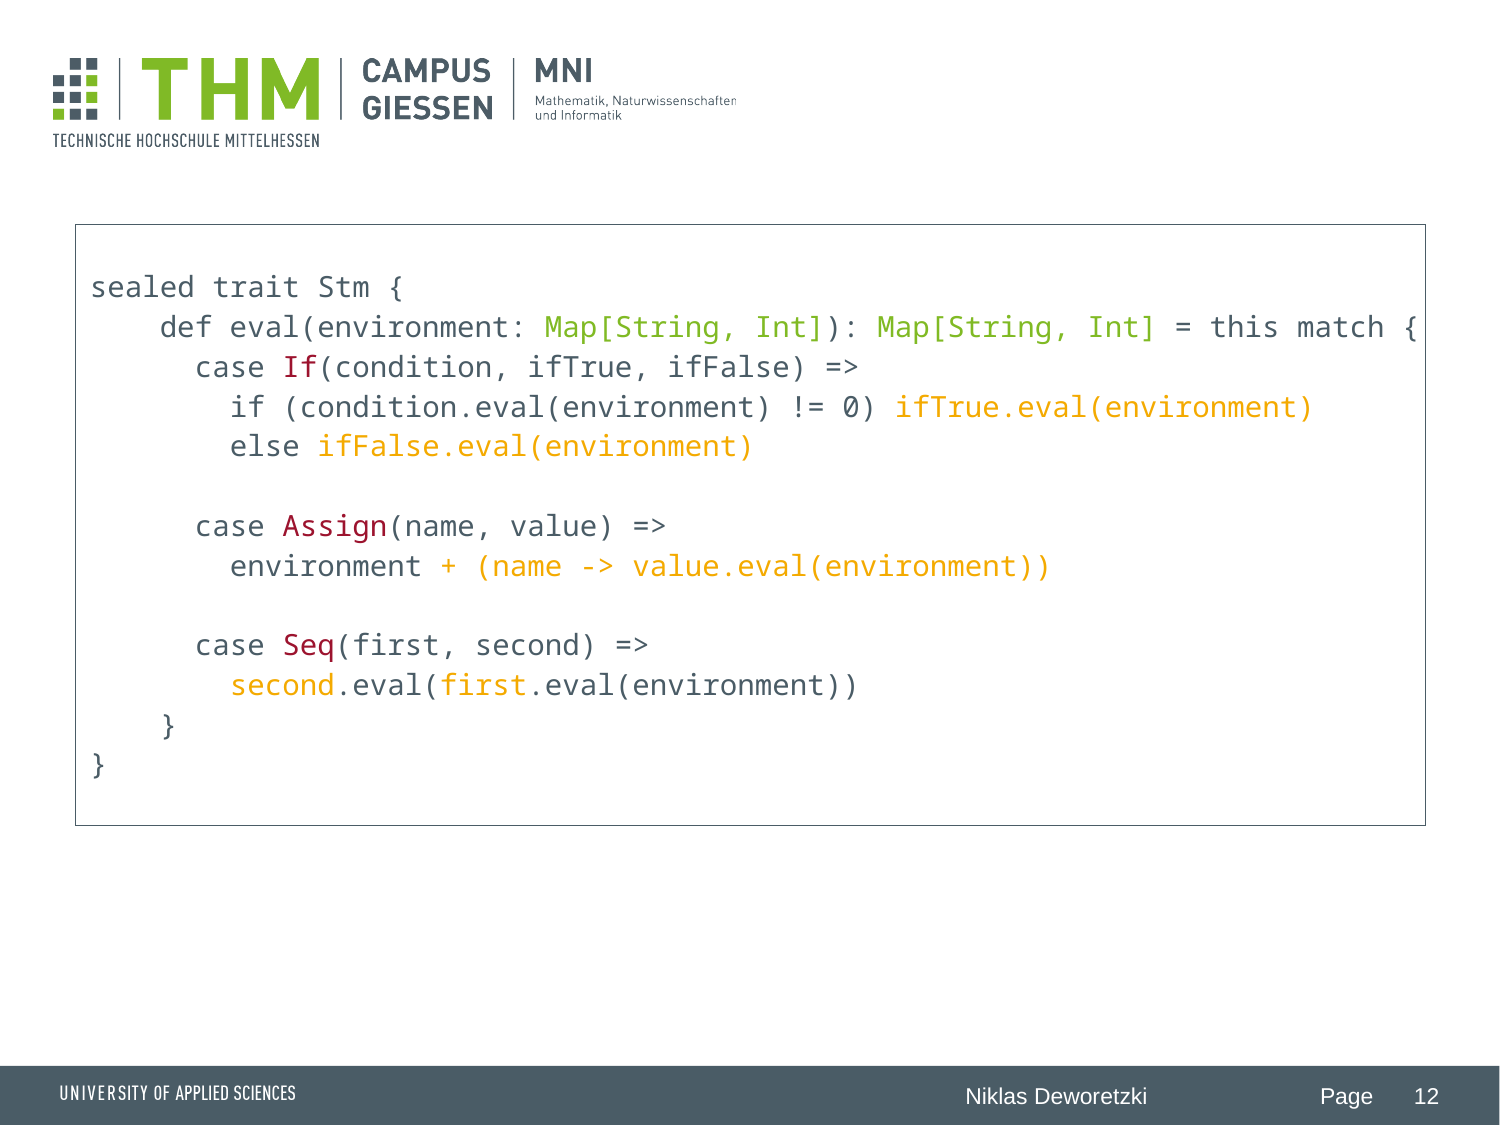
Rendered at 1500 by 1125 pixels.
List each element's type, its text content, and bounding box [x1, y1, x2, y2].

picture [53, 58, 736, 147]
picture [59, 1082, 296, 1104]
text_box sealed trait Stm { def eval(environment: Map[String, Int]): Map[String, Int] = this match { case If(condition, ifTrue, ifFalse) => if (condition.eval(environment) != 0) ifTrue.eval(environment) else ifFalse.eval(environment) case Assign(name, value) => environment + (name -> value.eval(environment)) case Seq(first, second) => second.eval(first.eval(environment)) } } [75, 224, 1426, 826]
slide_number [1376, 1073, 1455, 1118]
